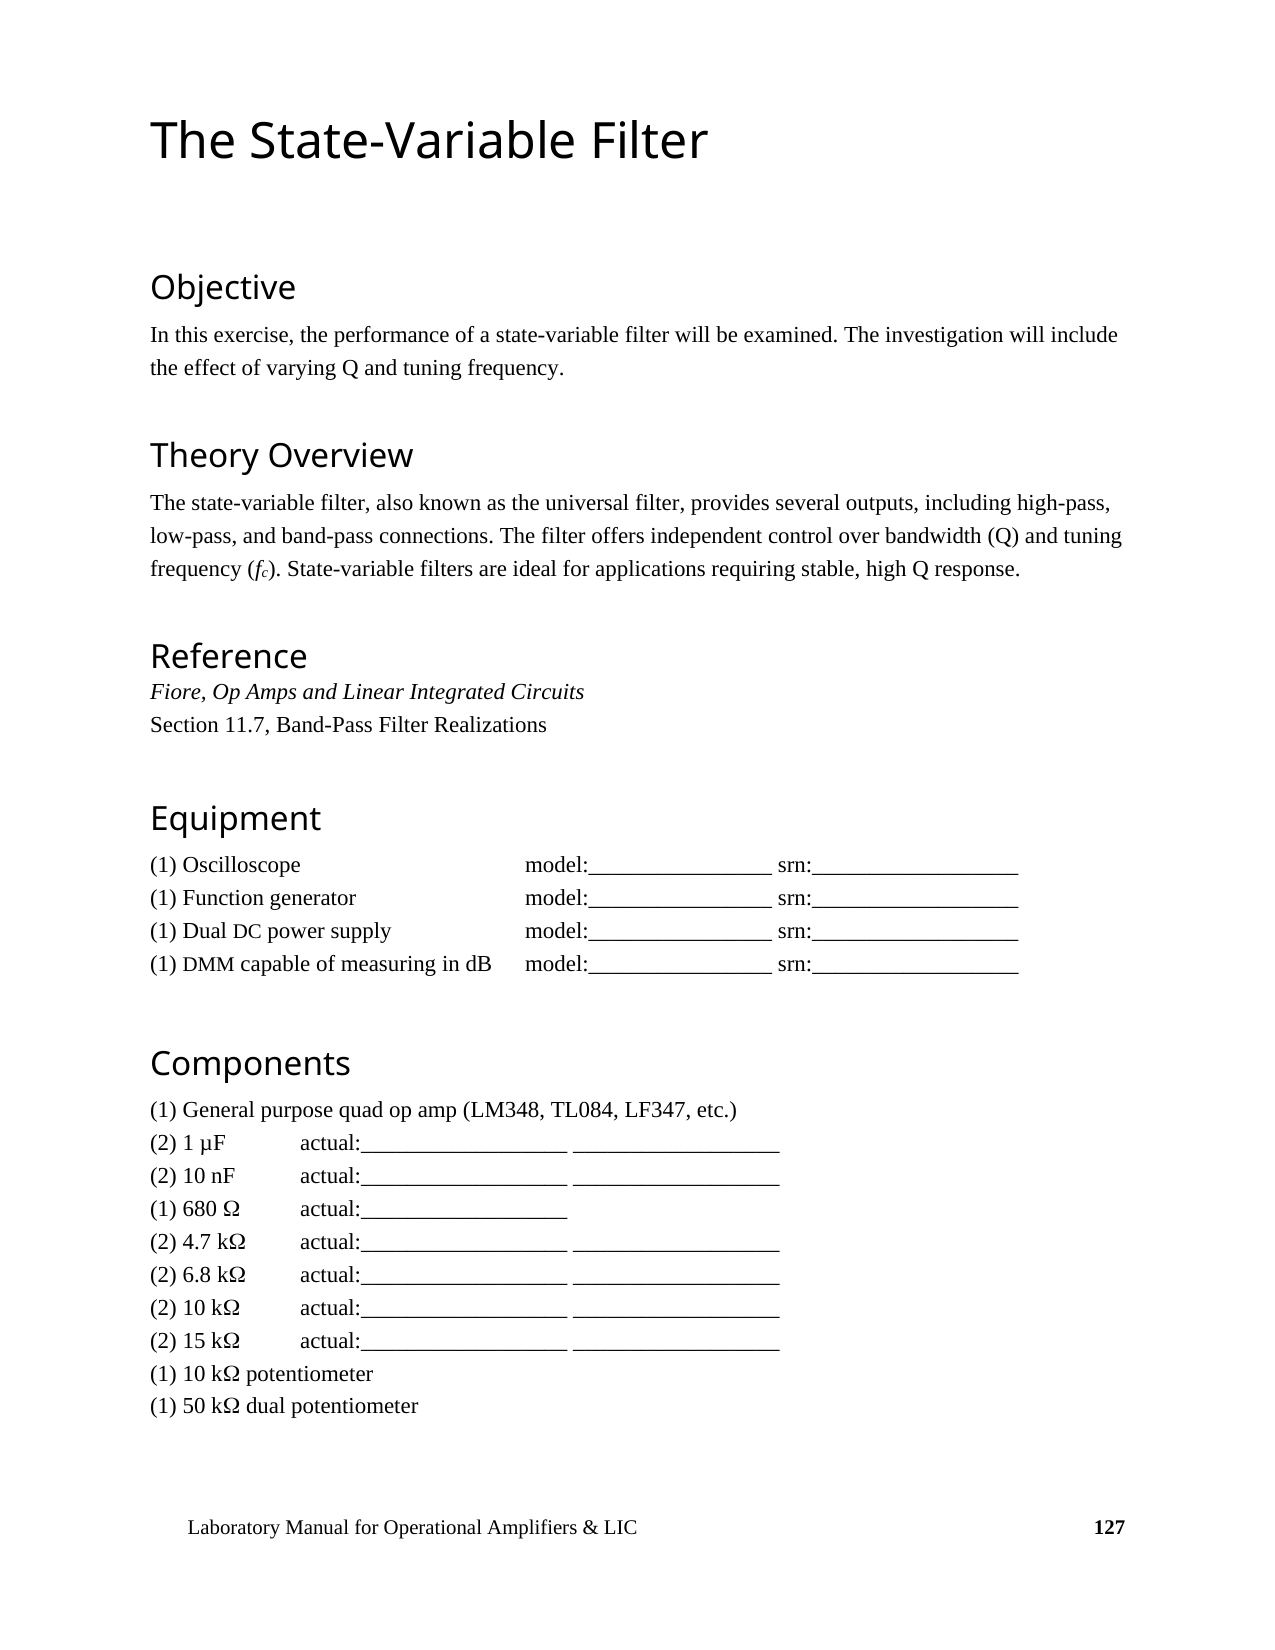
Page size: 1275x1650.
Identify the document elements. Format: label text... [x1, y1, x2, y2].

text (1) Oscilloscope model:________________ srn:__________________ [150, 851, 1125, 877]
subtitle Objective [150, 264, 1125, 309]
text (1) DMM capable of measuring in dB model:________________ srn:__________________ [150, 950, 1125, 976]
text (1) Function generator model:________________ srn:__________________ [150, 884, 1125, 910]
text (1) 50 k dual potentiometer [150, 1393, 1125, 1419]
text The state-variable filter, also known as the universal filter, provides several outputs, including high-pass, low-pass, and band-pass connections. The filter offers independent control over bandwidth (Q) and tuning frequency (fc). State-variable filters are ideal for applications requiring stable, high Q response. [150, 489, 1125, 581]
text Components [150, 1039, 1125, 1085]
text (2) 15 k actual:__________________ __________________ [150, 1327, 1125, 1353]
text In this exercise, the performance of a state-variable filter will be examined. The investigation will include the effect of varying Q and tuning frequency. [150, 321, 1125, 380]
text (1) General purpose quad op amp (LM348, TL084, LF347, etc.) [150, 1096, 1125, 1123]
text (1) 10 k potentiometer [150, 1360, 1125, 1386]
subtitle Equipment [150, 794, 1125, 840]
text (2) 10 nF actual:__________________ __________________ [150, 1162, 1125, 1188]
text (1) Dual DC power supply model:________________ srn:__________________ [150, 917, 1125, 943]
text (2) 6.8 k actual:__________________ __________________ [150, 1261, 1125, 1287]
text Section 11.7, Band-Pass Filter Realizations [150, 711, 1125, 738]
text (2) 1 µF actual:__________________ __________________ [150, 1129, 1125, 1156]
text (2) 4.7 k actual:__________________ __________________ [150, 1228, 1125, 1254]
text (1) 680  actual:__________________ [150, 1195, 1125, 1221]
title The State-Variable Filter [150, 105, 1125, 173]
subtitle Reference [150, 633, 1125, 678]
subtitle Theory Overview [150, 432, 1125, 477]
text (2) 10 k actual:__________________ __________________ [150, 1294, 1125, 1320]
text Fiore, Op Amps and Linear Integrated Circuits [150, 678, 1125, 705]
